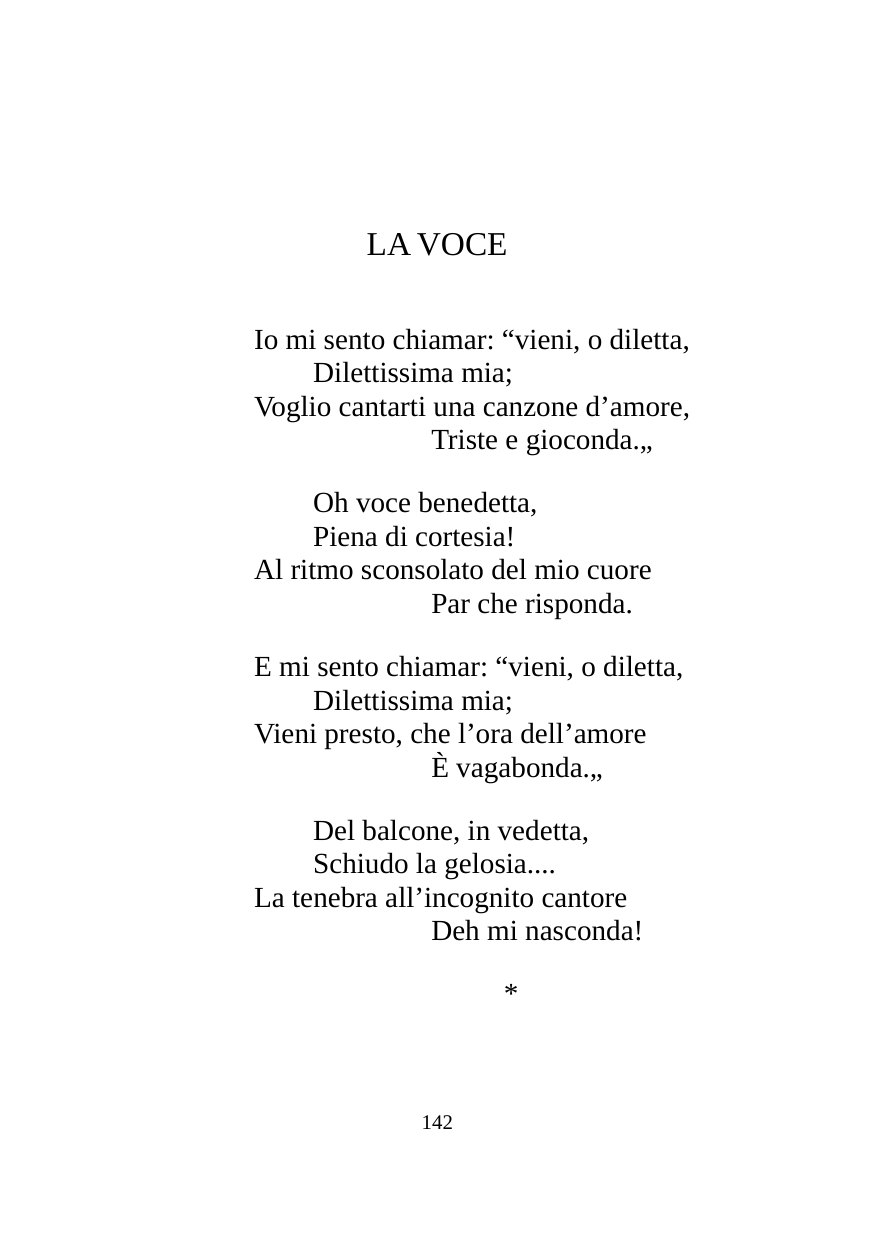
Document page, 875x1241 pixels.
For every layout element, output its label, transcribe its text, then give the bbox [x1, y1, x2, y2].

text E mi sento chiamar: “vieni, o diletta, [254, 649, 768, 683]
text Schiudo la gelosia.... [254, 846, 768, 880]
text Oh voce benedetta, [254, 485, 768, 519]
text * [254, 976, 768, 1010]
text Piena di cortesia! [254, 519, 768, 552]
text È vagabonda.„ [254, 750, 768, 783]
text Del balcone, in vedetta, [254, 813, 768, 846]
subtitle LA VOCE [106, 224, 768, 263]
text La tenebra all’incognito cantore [254, 880, 768, 913]
text Al ritmo sconsolato del mio cuore [254, 552, 768, 586]
text Vieni presto, che l’ora dell’amore [254, 716, 768, 750]
text Io mi sento chiamar: “vieni, o diletta, [254, 322, 768, 355]
text Dilettissima mia; [254, 683, 768, 716]
text Deh mi nasconda! [254, 913, 768, 947]
text Par che risponda. [254, 586, 768, 619]
text Triste e gioconda.„ [254, 422, 768, 456]
text Dilettissima mia; [254, 355, 768, 389]
text Voglio cantarti una canzone d’amore, [254, 389, 768, 422]
